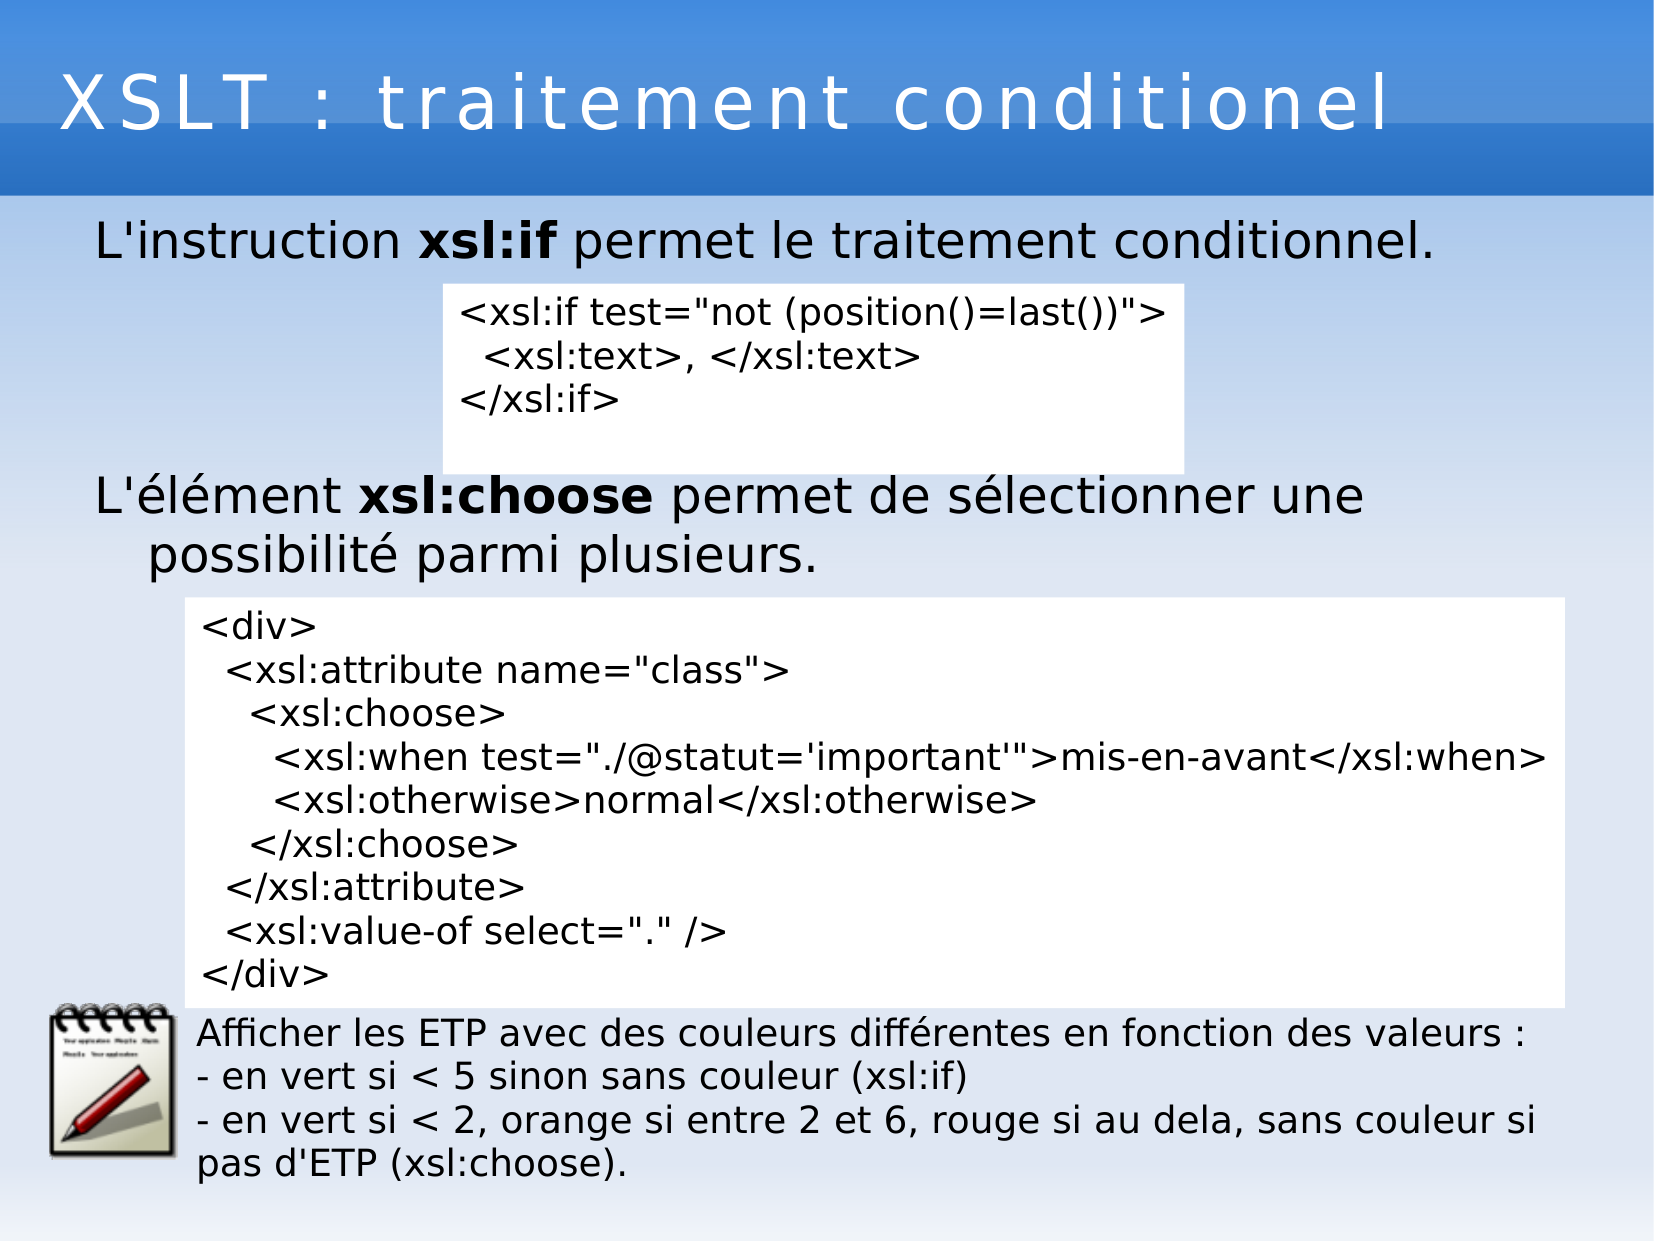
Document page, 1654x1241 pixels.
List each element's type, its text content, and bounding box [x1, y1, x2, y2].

text_box Afficher les ETP avec des couleurs différentes en fonction des valeurs : - en vert si < 5 sinon sans couleur (xsl:if) - en vert si < 2, orange si entre 2 et 6, rouge si au dela, sans couleur si pas d'ETP (xsl:choose). [181, 1003, 1563, 1195]
picture [0, 0, 1654, 1241]
list L'instruction xsl:if permet le traitement conditionnel. L'élément xsl:choose permet de sélectionner une possibilité parmi plusieurs. [76, 212, 1565, 594]
text_box <xsl:if test="not (position()=last())"> <xsl:text>, </xsl:text> </xsl:if> [442, 283, 1185, 475]
text_box <div> <xsl:attribute name="class"> <xsl:choose> <xsl:when test="./@statut='important'">mis-en-avant</xsl:when> <xsl:otherwise>normal</xsl:otherwise> </xsl:choose> </xsl:attribute> <xsl:value-of select="." /> </div> [184, 597, 1565, 1009]
title XSLT : traitement conditionel [59, 29, 1625, 178]
